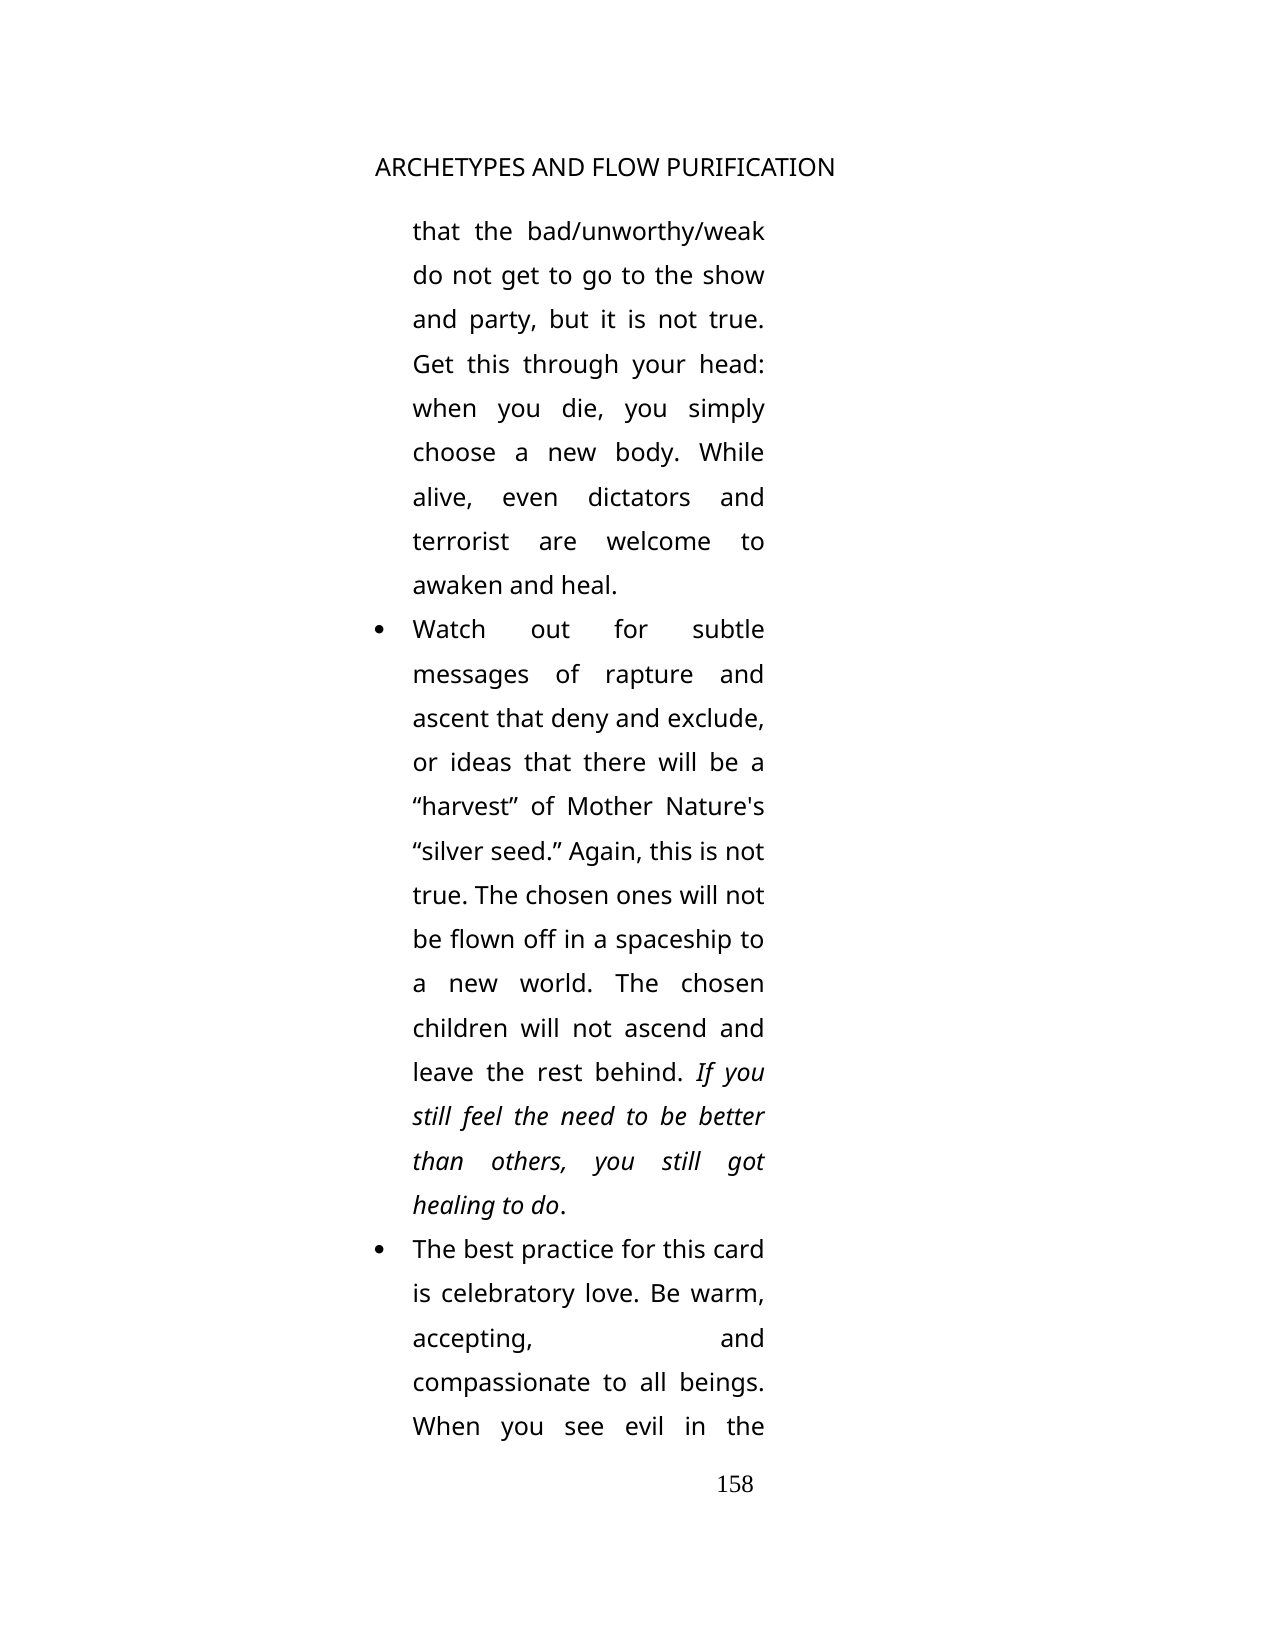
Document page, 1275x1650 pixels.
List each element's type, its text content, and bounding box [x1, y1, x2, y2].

list that the bad/unworthy/weak do not get to go to the show and party, but it is not true. Get this through your head: when you die, you simply choose a new body. While alive, even dictators and terrorist are welcome to awaken and heal. [375, 213, 765, 602]
list The best practice for this card is celebratory love. Be warm, accepting, and compassionate to all beings. When you see evil in the [375, 1232, 765, 1443]
list Watch out for subtle messages of rapture and ascent that deny and exclude, or ideas that there will be a “harvest” of Mother Nature's “silver seed.” Again, this is not true. The chosen ones will not be flown off in a spaceship to a new world. The chosen children will not ascend and leave the rest behind. If you still feel the need to be better than others, you still got healing to do. [375, 612, 765, 1222]
